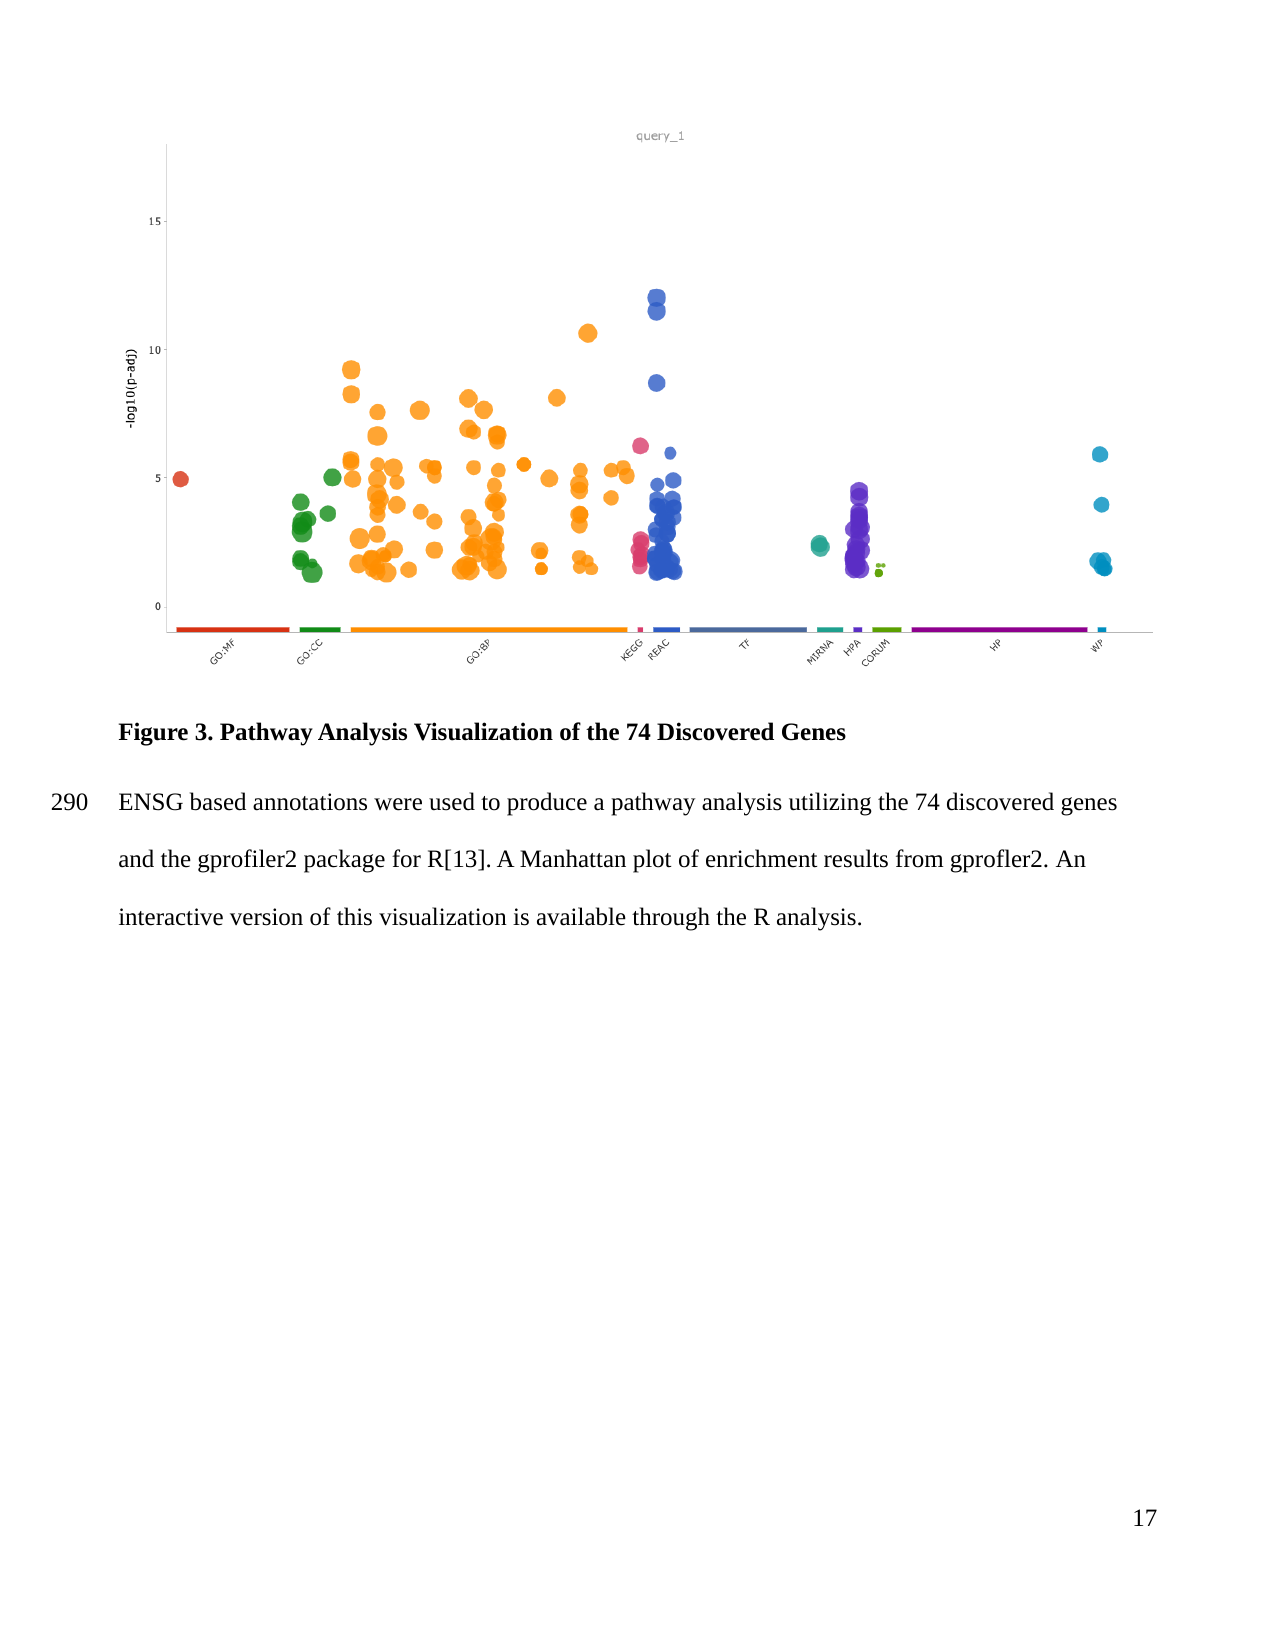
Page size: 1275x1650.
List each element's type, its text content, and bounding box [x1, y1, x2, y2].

text ENSG based annotations were used to produce a pathway analysis utilizing the 74 discovered genes and the gprofiler2 package for R[13]. A Manhattan plot of enrichment results from gprofler2. An interactive version of this visualization is available through the R analysis. [118, 787, 1157, 931]
text Figure 3. Pathway Analysis Visualization of the 74 Discovered Genes [118, 689, 1157, 746]
picture [118, 118, 1157, 689]
